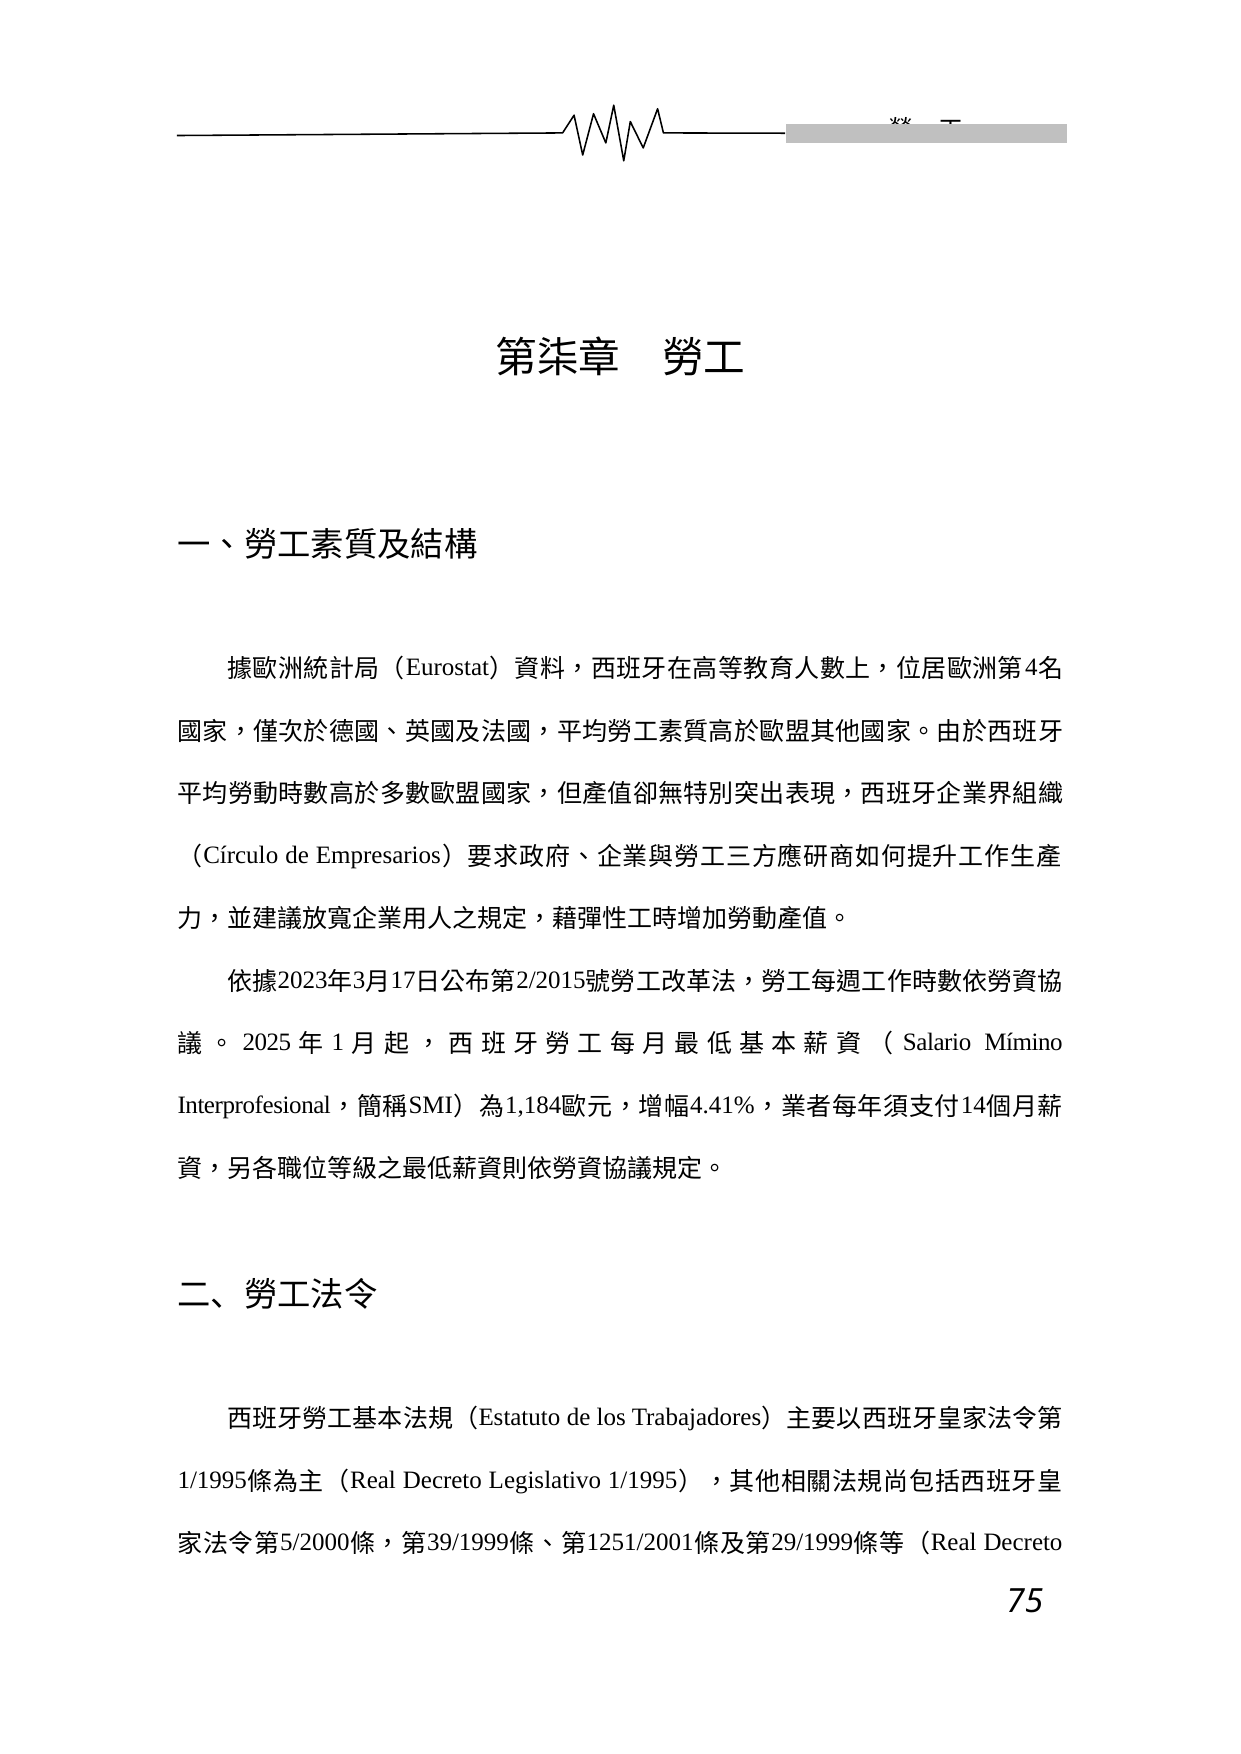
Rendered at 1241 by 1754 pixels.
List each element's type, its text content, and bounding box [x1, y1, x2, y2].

text 西班牙勞工基本法規（Estatuto de los Trabajadores）主要以西班牙皇家法令第1/1995條為主（Real Decreto Legislativo 1/1995），其他相關法規尚包括西班牙皇家法令第5/2000條，第39/1999條、第1251/2001條及第29/1999條等（Real Decreto [177, 1375, 1063, 1563]
text 依據2023年3月17日公布第2/2015號勞工改革法，勞工每週工作時數依勞資協議。2025年1月起，西班牙勞工每月最低基本薪資（Salario Mímino Interprofesional，簡稱SMI）為1,184歐元，增幅4.41%，業者每年須支付14個月薪資，另各職位等級之最低薪資則依勞資協議規定。 [177, 938, 1063, 1188]
text 據歐洲統計局（Eurostat）資料，西班牙在高等教育人數上，位居歐洲第4名國家，僅次於德國、英國及法國，平均勞工素質高於歐盟其他國家。由於西班牙平均勞動時數高於多數歐盟國家，但產值卻無特別突出表現，西班牙企業界組織（Círculo de Empresarios）要求政府、企業與勞工三方應研商如何提升工作生產力，並建議放寬企業用人之規定，藉彈性工時增加勞動產值。 [177, 625, 1063, 938]
text 二、勞工法令 [177, 1250, 1063, 1313]
text 一、勞工素質及結構 [177, 500, 1063, 563]
text 第柒章 勞工 [177, 313, 1063, 375]
